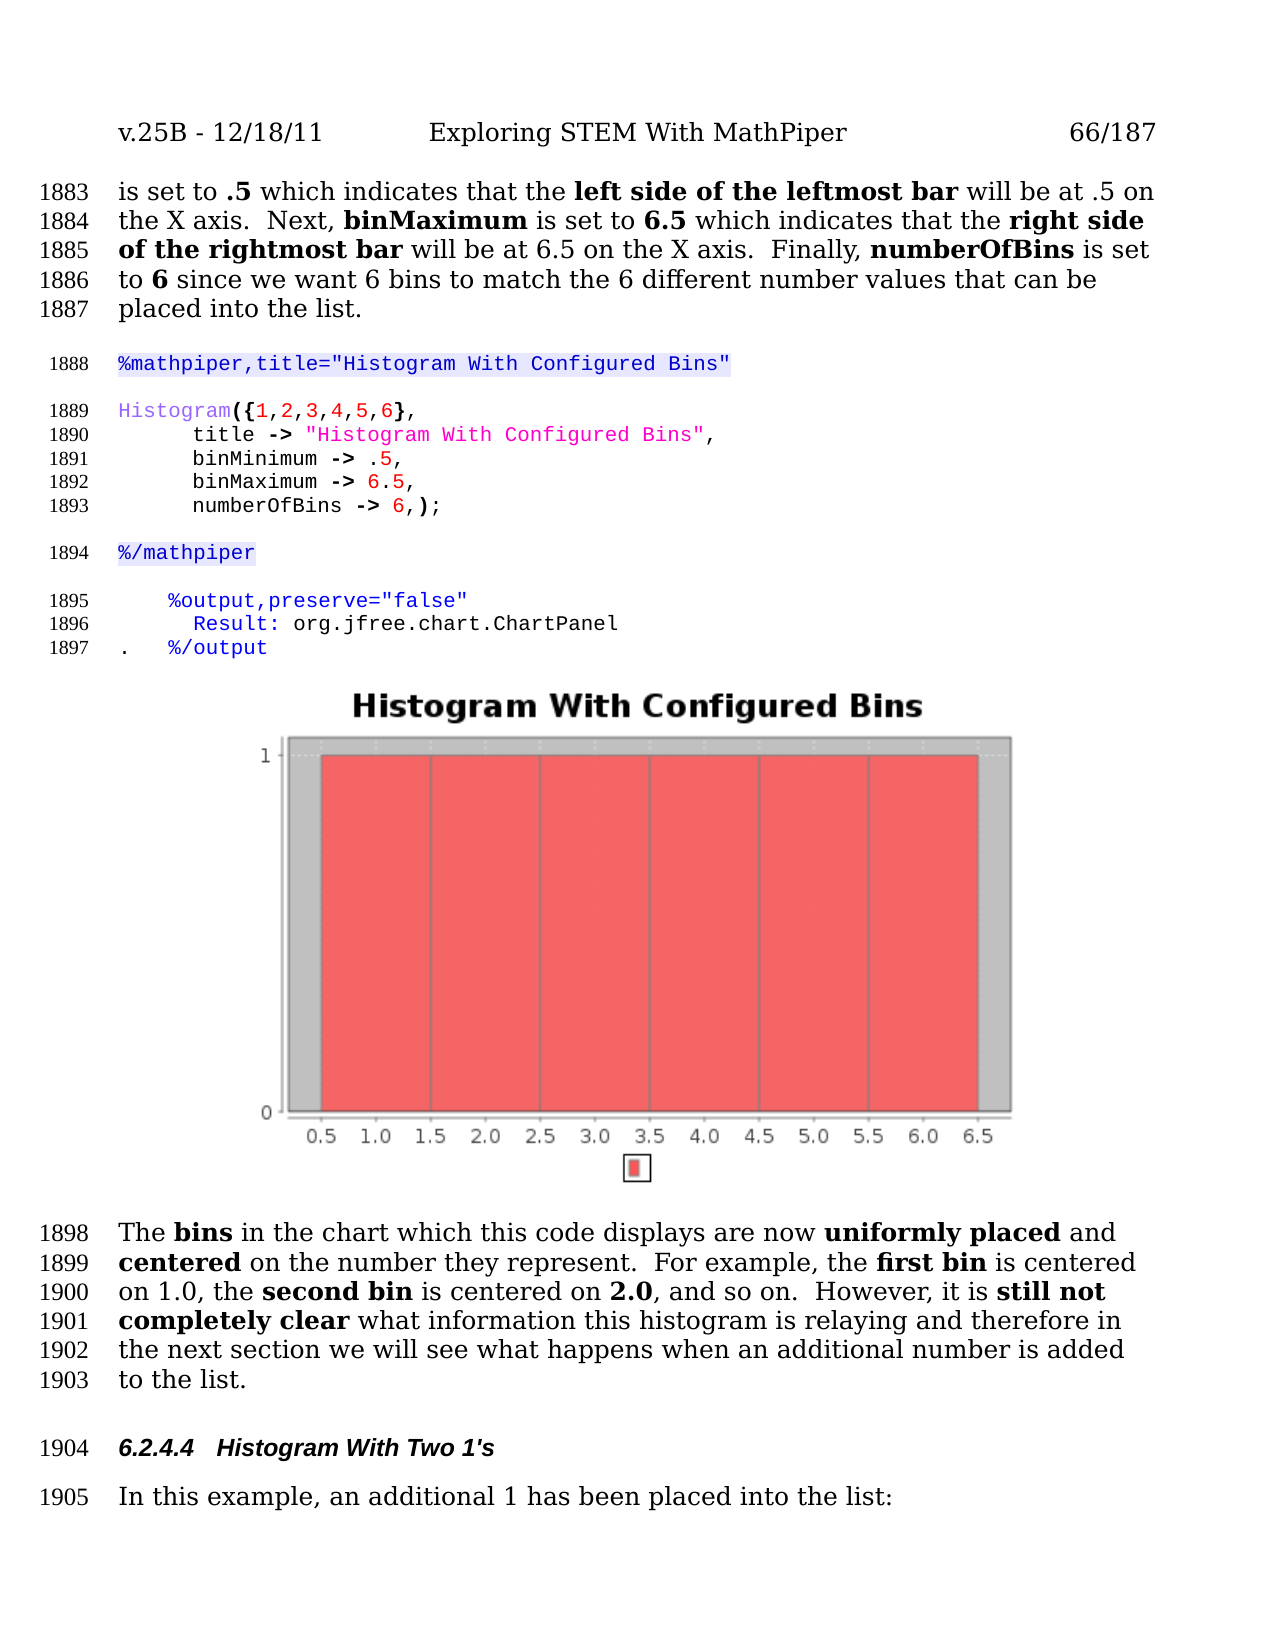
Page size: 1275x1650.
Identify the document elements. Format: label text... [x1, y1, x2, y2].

text Result: org.jfree.chart.ChartPanel [118, 613, 1157, 637]
text Histogram({1,2,3,4,5,6}, [118, 400, 1157, 424]
text is set to .5 which indicates that the left side of the leftmost bar will be at .5 on the X axis. Next, binMaximum is set to 6.5 which indicates that the right side of the rightmost bar will be at 6.5 on the X axis. Finally, numberOfBins is set to 6 since we want 6 bins to match the 6 different number values that can be placed into the list. [118, 177, 1157, 323]
text numberOfBins -> 6,); [118, 495, 1157, 519]
text binMaximum -> 6.5, [118, 471, 1157, 495]
picture [245, 686, 1030, 1184]
text %output,preserve="false" [118, 589, 1157, 613]
text . %/output [118, 637, 1157, 661]
text In this example, an additional 1 has been placed into the list: [118, 1483, 1157, 1512]
text title -> "Histogram With Configured Bins", [118, 424, 1157, 448]
text binMinimum -> .5, [118, 448, 1157, 471]
text %mathpiper,title="Histogram With Configured Bins" [118, 353, 1157, 377]
subtitle Histogram With Two 1's [118, 1433, 1157, 1462]
text The bins in the chart which this code displays are now uniformly placed and centered on the number they represent. For example, the first bin is centered on 1.0, the second bin is centered on 2.0, and so on. However, it is still not completely clear what information this histogram is relaying and therefore in the next section we will see what happens when an additional number is added to the list. [118, 1218, 1157, 1394]
text %/mathpiper [118, 542, 1157, 566]
